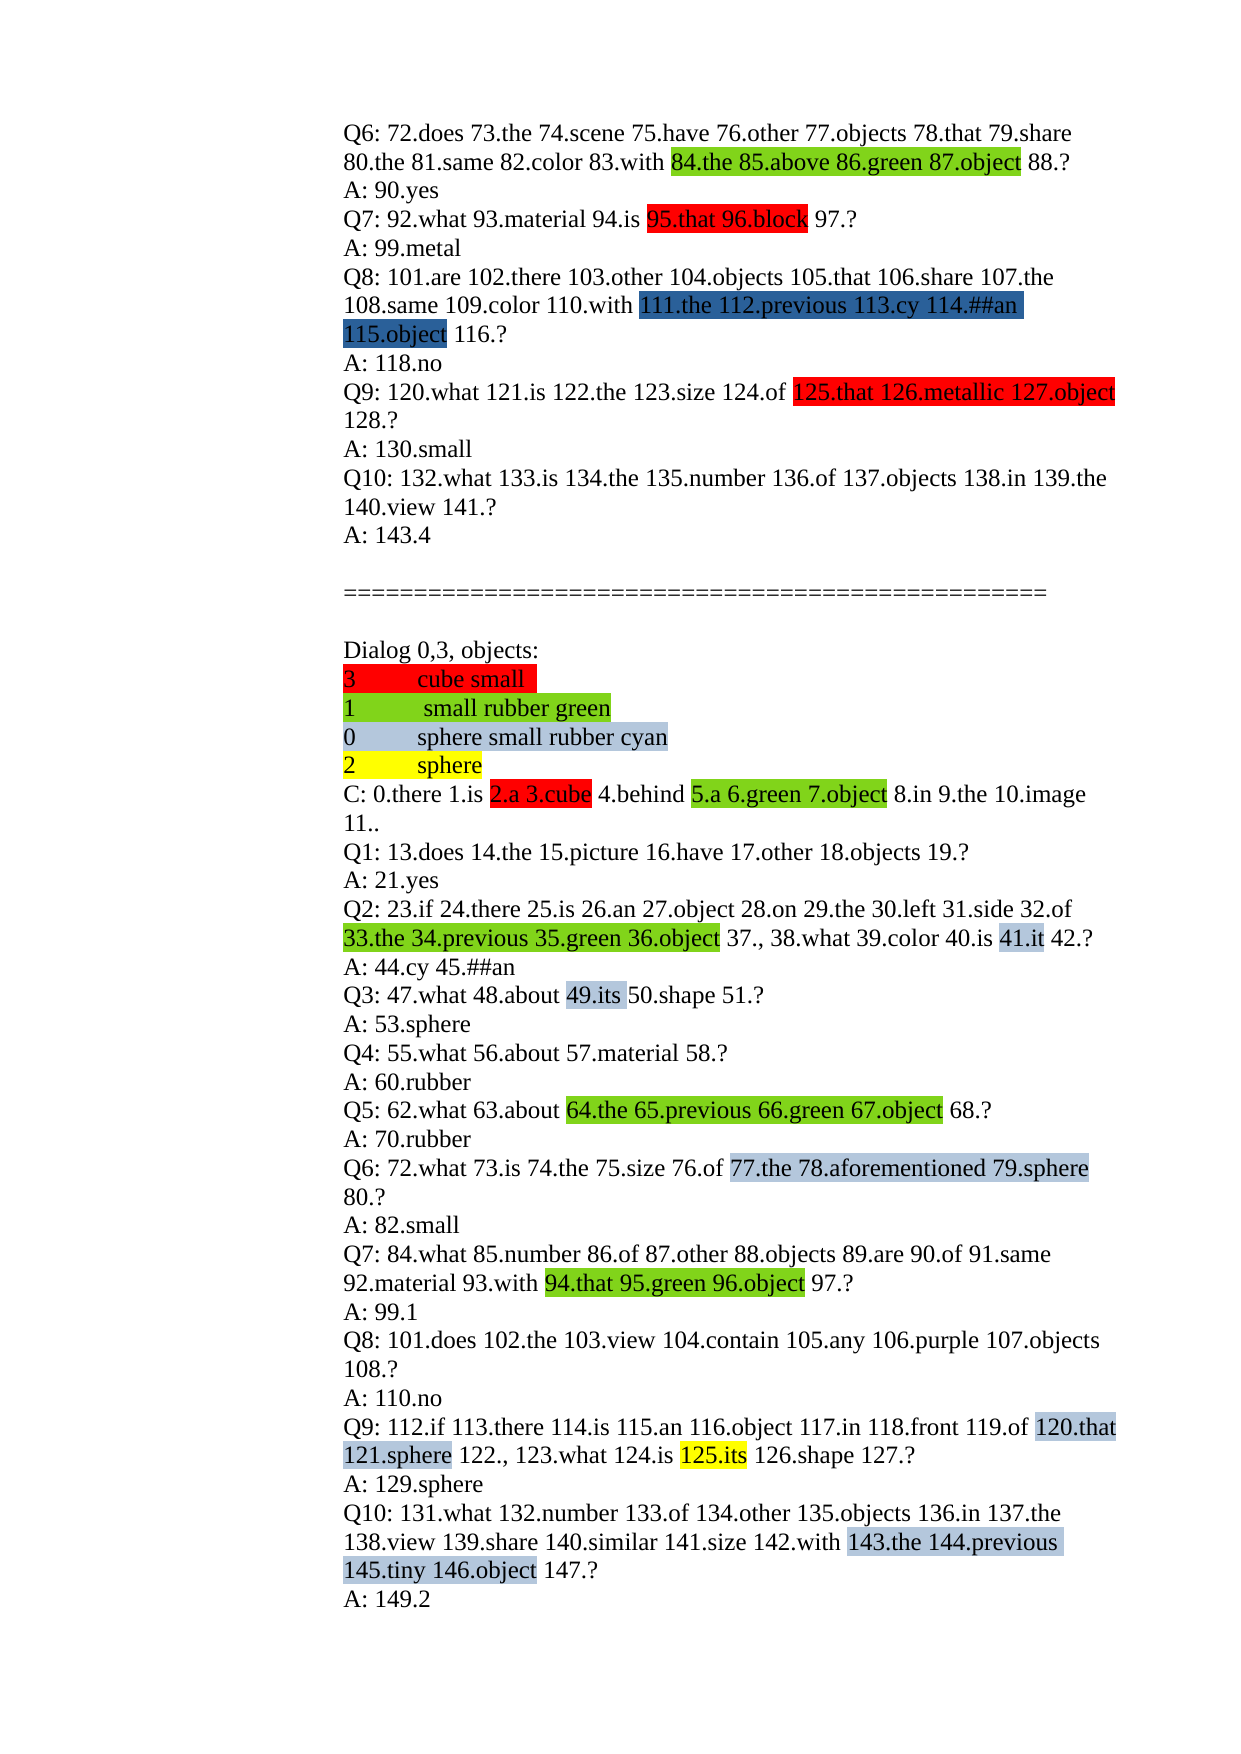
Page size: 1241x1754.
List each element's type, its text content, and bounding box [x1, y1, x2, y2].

text A: 70.rubber [343, 1124, 1122, 1153]
text A: 44.cy 45.##an [343, 952, 1122, 981]
text Q9: 112.if 113.there 114.is 115.an 116.object 117.in 118.front 119.of 120.that 121.sphere 122., 123.what 124.is 125.its 126.shape 127.? [343, 1412, 1122, 1469]
text Q2: 23.if 24.there 25.is 26.an 27.object 28.on 29.the 30.left 31.side 32.of 33.the 34.previous 35.green 36.object 37., 38.what 39.color 40.is 41.it 42.? [343, 894, 1122, 952]
text C: 0.there 1.is 2.a 3.cube 4.behind 5.a 6.green 7.object 8.in 9.the 10.image 11.. [343, 779, 1122, 837]
text Q1: 13.does 14.the 15.picture 16.have 17.other 18.objects 19.? [343, 837, 1122, 866]
text Q10: 132.what 133.is 134.the 135.number 136.of 137.objects 138.in 139.the 140.view 141.? [343, 463, 1122, 521]
text Q7: 84.what 85.number 86.of 87.other 88.objects 89.are 90.of 91.same 92.material 93.with 94.that 95.green 96.object 97.? [343, 1239, 1122, 1297]
text A: 130.small [343, 434, 1122, 463]
text ================================================== [343, 578, 1122, 607]
text Q8: 101.does 102.the 103.view 104.contain 105.any 106.purple 107.objects 108.? [343, 1326, 1122, 1383]
text A: 143.4 [343, 521, 1122, 549]
text A: 118.no [343, 348, 1122, 377]
text 0 sphere small rubber cyan [343, 722, 1122, 751]
text Q6: 72.does 73.the 74.scene 75.have 76.other 77.objects 78.that 79.share 80.the 81.same 82.color 83.with 84.the 85.above 86.green 87.object 88.? [343, 118, 1122, 176]
text A: 99.1 [343, 1297, 1122, 1326]
text A: 129.sphere [343, 1469, 1122, 1498]
text A: 110.no [343, 1383, 1122, 1412]
text 1 small rubber green [343, 693, 1122, 722]
text A: 82.small [343, 1211, 1122, 1239]
text Dialog 0,3, objects: [343, 636, 1122, 664]
text Q7: 92.what 93.material 94.is 95.that 96.block 97.? [343, 204, 1122, 233]
text A: 99.metal [343, 233, 1122, 262]
text A: 53.sphere [343, 1009, 1122, 1038]
text A: 21.yes [343, 866, 1122, 894]
text A: 149.2 [343, 1584, 1122, 1613]
text Q3: 47.what 48.about 49.its 50.shape 51.? [343, 981, 1122, 1009]
text Q5: 62.what 63.about 64.the 65.previous 66.green 67.object 68.? [343, 1096, 1122, 1124]
text Q10: 131.what 132.number 133.of 134.other 135.objects 136.in 137.the 138.view 139.share 140.similar 141.size 142.with 143.the 144.previous 145.tiny 146.object 147.? [343, 1498, 1122, 1584]
text Q9: 120.what 121.is 122.the 123.size 124.of 125.that 126.metallic 127.object 128.? [343, 377, 1122, 434]
text 2 sphere [343, 751, 1122, 779]
text 3 cube small [343, 664, 1122, 693]
text Q4: 55.what 56.about 57.material 58.? [343, 1038, 1122, 1067]
text Q6: 72.what 73.is 74.the 75.size 76.of 77.the 78.aforementioned 79.sphere 80.? [343, 1153, 1122, 1211]
text Q8: 101.are 102.there 103.other 104.objects 105.that 106.share 107.the 108.same 109.color 110.with 111.the 112.previous 113.cy 114.##an 115.object 116.? [343, 262, 1122, 348]
text A: 60.rubber [343, 1067, 1122, 1096]
text A: 90.yes [343, 176, 1122, 204]
